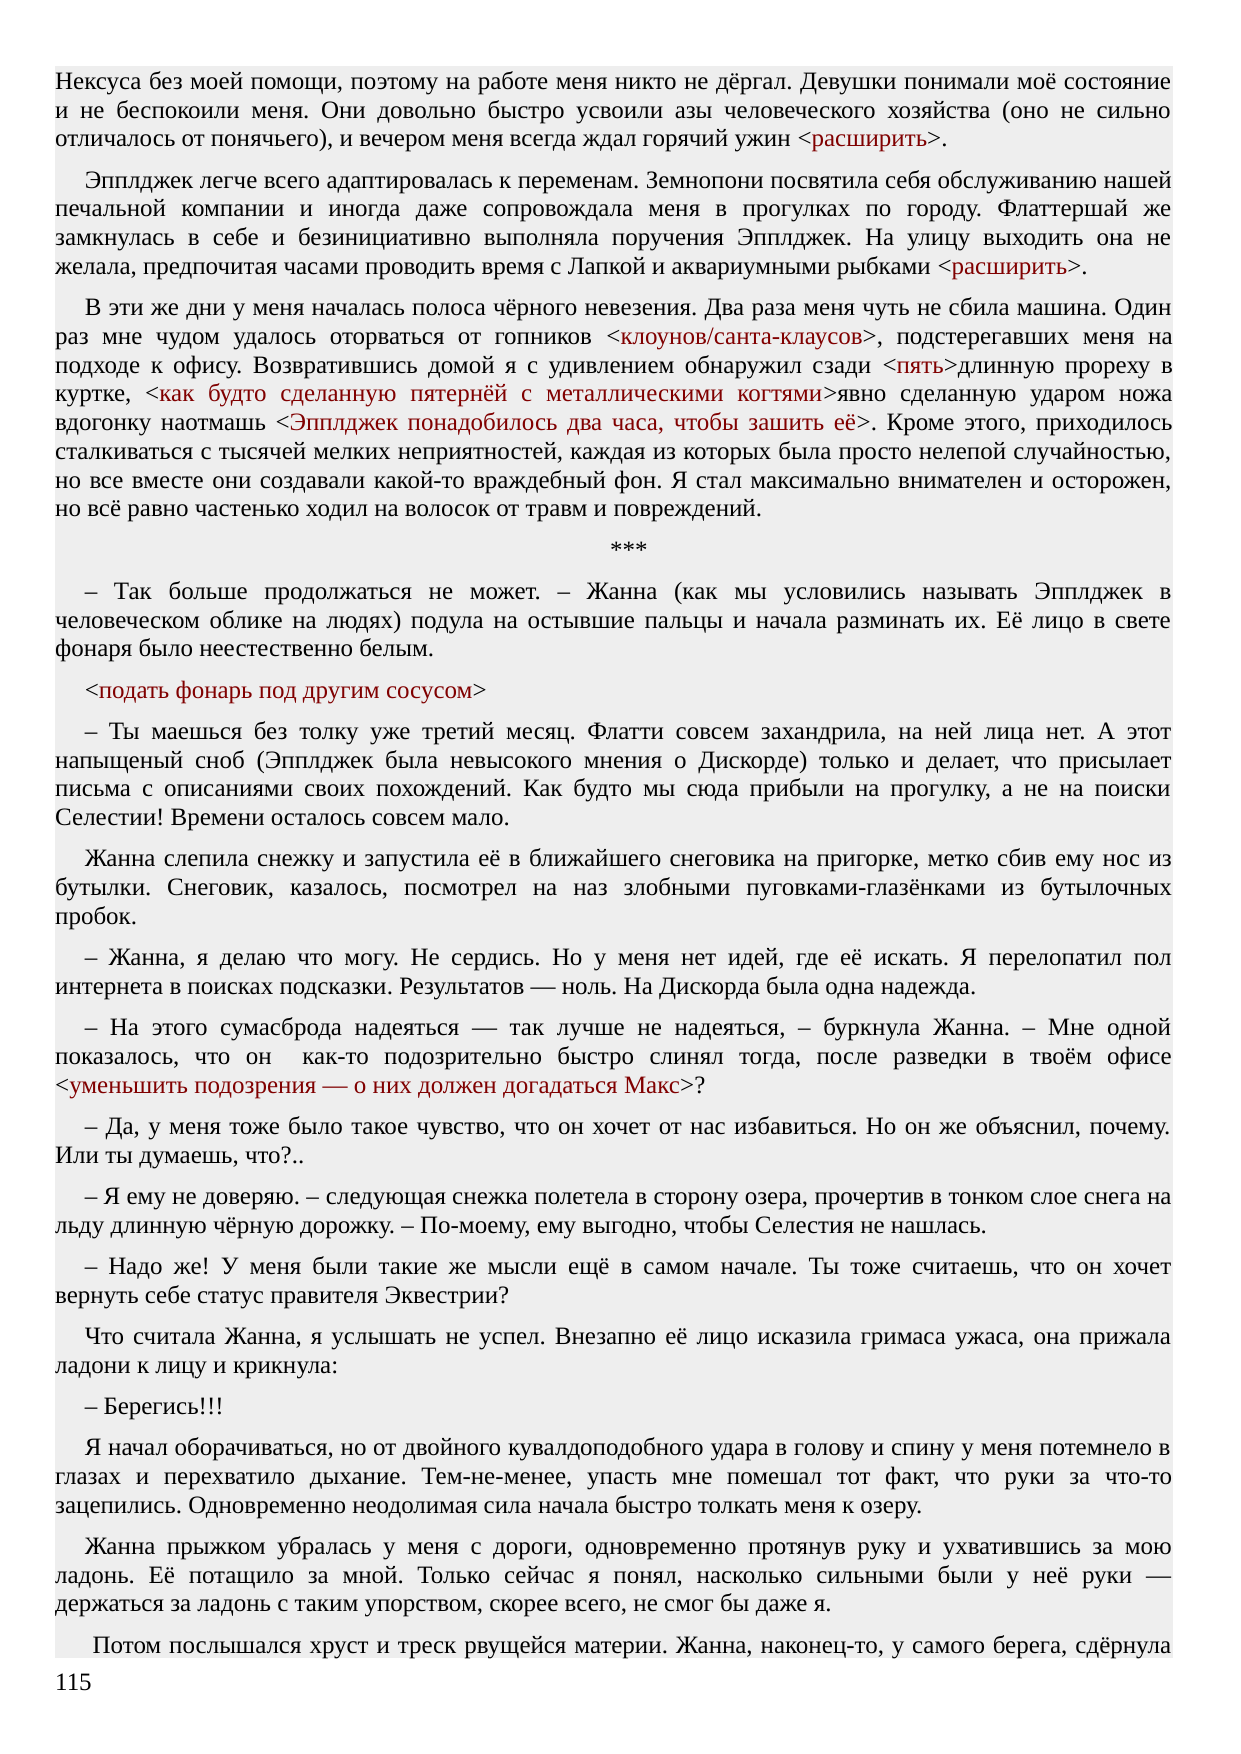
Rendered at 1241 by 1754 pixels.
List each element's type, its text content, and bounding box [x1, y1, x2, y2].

text Нексуса без моей помощи, поэтому на работе меня никто не дёргал. Девушки понимали моё состояние и не беспокоили меня. Они довольно быстро усвоили азы человеческого хозяйства (оно не сильно отличалось от понячьего), и вечером меня всегда ждал горячий ужин <расширить>. [55, 66, 1173, 152]
text – Жанна, я делаю что могу. Не сердись. Но у меня нет идей, где её искать. Я перелопатил пол интернета в поисках подсказки. Результатов — ноль. На Дискорда была одна надежда. [55, 942, 1173, 1000]
text Жанна слепила снежку и запустила её в ближайшего снеговика на пригорке, метко сбив ему нос из бутылки. Снеговик, казалось, посмотрел на наз злобными пуговками-глазёнками из бутылочных пробок. [55, 843, 1173, 930]
text – Так больше продолжаться не может. – Жанна (как мы условились называть Эпплджек в человеческом облике на людях) подула на остывшие пальцы и начала разминать их. Её лицо в свете фонаря было неестественно белым. [55, 576, 1173, 662]
text – Я ему не доверяю. – следующая снежка полетела в сторону озера, прочертив в тонком слое снега на льду длинную чёрную дорожку. – По-моему, ему выгодно, чтобы Селестия не нашлась. [55, 1181, 1173, 1238]
text Жанна прыжком убралась у меня с дороги, одновременно протянув руку и ухватившись за мою ладонь. Её потащило за мной. Только сейчас я понял, насколько сильными были у неё руки — держаться за ладонь с таким упорством, скорее всего, не смог бы даже я. [55, 1531, 1173, 1617]
text – Надо же! У меня были такие же мысли ещё в самом начале. Ты тоже считаешь, что он хочет вернуть себе статус правителя Эквестрии? [55, 1251, 1173, 1308]
text Что считала Жанна, я услышать не успел. Внезапно её лицо исказила гримаса ужаса, она прижала ладони к лицу и крикнула: [55, 1321, 1173, 1378]
text Эпплджек легче всего адаптировалась к переменам. Земнопони посвятила себя обслуживанию нашей печальной компании и иногда даже сопровождала меня в прогулках по городу. Флаттершай же замкнулась в себе и безинициативно выполняла поручения Эпплджек. На улицу выходить она не желала, предпочитая часами проводить время с Лапкой и аквариумными рыбками <расширить>. [55, 165, 1173, 280]
text Потом послышался хруст и треск рвущейся материи. Жанна, наконец-то, у самого берега, сдёрнула [55, 1630, 1173, 1658]
text – Ты маешься без толку уже третий месяц. Флатти совсем захандрила, на ней лица нет. А этот напыщеный сноб (Эпплджек была невысокого мнения о Дискорде) только и делает, что присылает письма с описаниями своих похождений. Как будто мы сюда прибыли на прогулку, а не на поиски Селестии! Времени осталось совсем мало. [55, 716, 1173, 831]
text – Берегись!!! [55, 1391, 1173, 1420]
text В эти же дни у меня началась полоса чёрного невезения. Два раза меня чуть не сбила машина. Один раз мне чудом удалось оторваться от гопников <клоунов/санта-клаусов>, подстерегавших меня на подходе к офису. Возвратившись домой я с удивлением обнаружил сзади <пять>длинную прореху в куртке, <как будто сделанную пятернёй с металлическими когтями>явно сделанную ударом ножа вдогонку наотмашь <Эпплджек понадобилось два часа, чтобы зашить её>. Кроме этого, приходилось сталкиваться с тысячей мелких неприятностей, каждая из которых была просто нелепой случайностью, но все вместе они создавали какой-то враждебный фон. Я стал максимально внимателен и осторожен, но всё равно частенько ходил на волосок от травм и повреждений. [55, 292, 1173, 522]
text – Да, у меня тоже было такое чувство, что он хочет от нас избавиться. Но он же объяснил, почему. Или ты думаешь, что?.. [55, 1111, 1173, 1168]
text Я начал оборачиваться, но от двойного кувалдоподобного удара в голову и спину у меня потемнело в глазах и перехватило дыхание. Тем-не-менее, упасть мне помешал тот факт, что руки за что-то зацепились. Одновременно неодолимая сила начала быстро толкать меня к озеру. [55, 1432, 1173, 1518]
text – На этого сумасброда надеяться — так лучше не надеяться, – буркнула Жанна. – Мне одной показалось, что он как-то подозрительно быстро слинял тогда, после разведки в твоём офисе <уменьшить подозрения — о них должен догадаться Макс>? [55, 1012, 1173, 1098]
text *** [55, 535, 1173, 563]
text <подать фонарь под другим сосусом> [55, 675, 1173, 703]
